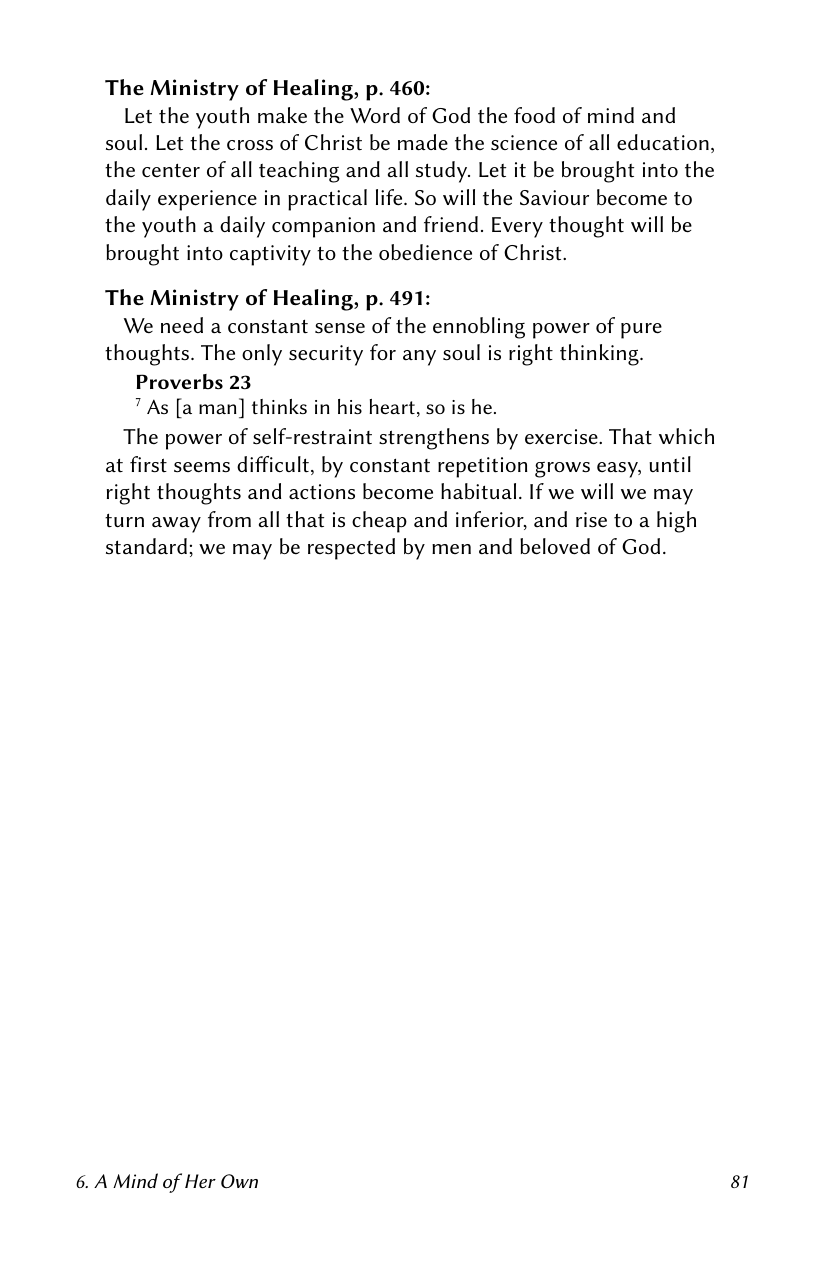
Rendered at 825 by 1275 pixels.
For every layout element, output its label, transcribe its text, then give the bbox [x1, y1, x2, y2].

text The power of self-restraint strengthens by exercise. That which at first seems difficult, by constant repetition grows easy, until right thoughts and actions become habitual. If we will we may turn away from all that is cheap and inferior, and rise to a high standard; we may be respected by men and beloved of God. [105, 424, 720, 560]
text 7 As [a man] thinks in his heart, so is he. [135, 395, 720, 420]
text The Ministry of Healing, p. 491: [105, 285, 750, 311]
text Proverbs 23 [135, 370, 720, 395]
text We need a constant sense of the ennobling power of pure thoughts. The only security for any soul is right thinking. [105, 312, 720, 366]
text The Ministry of Healing, p. 460: [105, 75, 750, 101]
text Let the youth make the Word of God the food of mind and soul. Let the cross of Christ be made the science of all education, the center of all teaching and all study. Let it be brought into the daily experience in practical life. So will the Saviour become to the youth a daily companion and friend. Every thought will be brought into captivity to the obedience of Christ. [105, 103, 720, 266]
